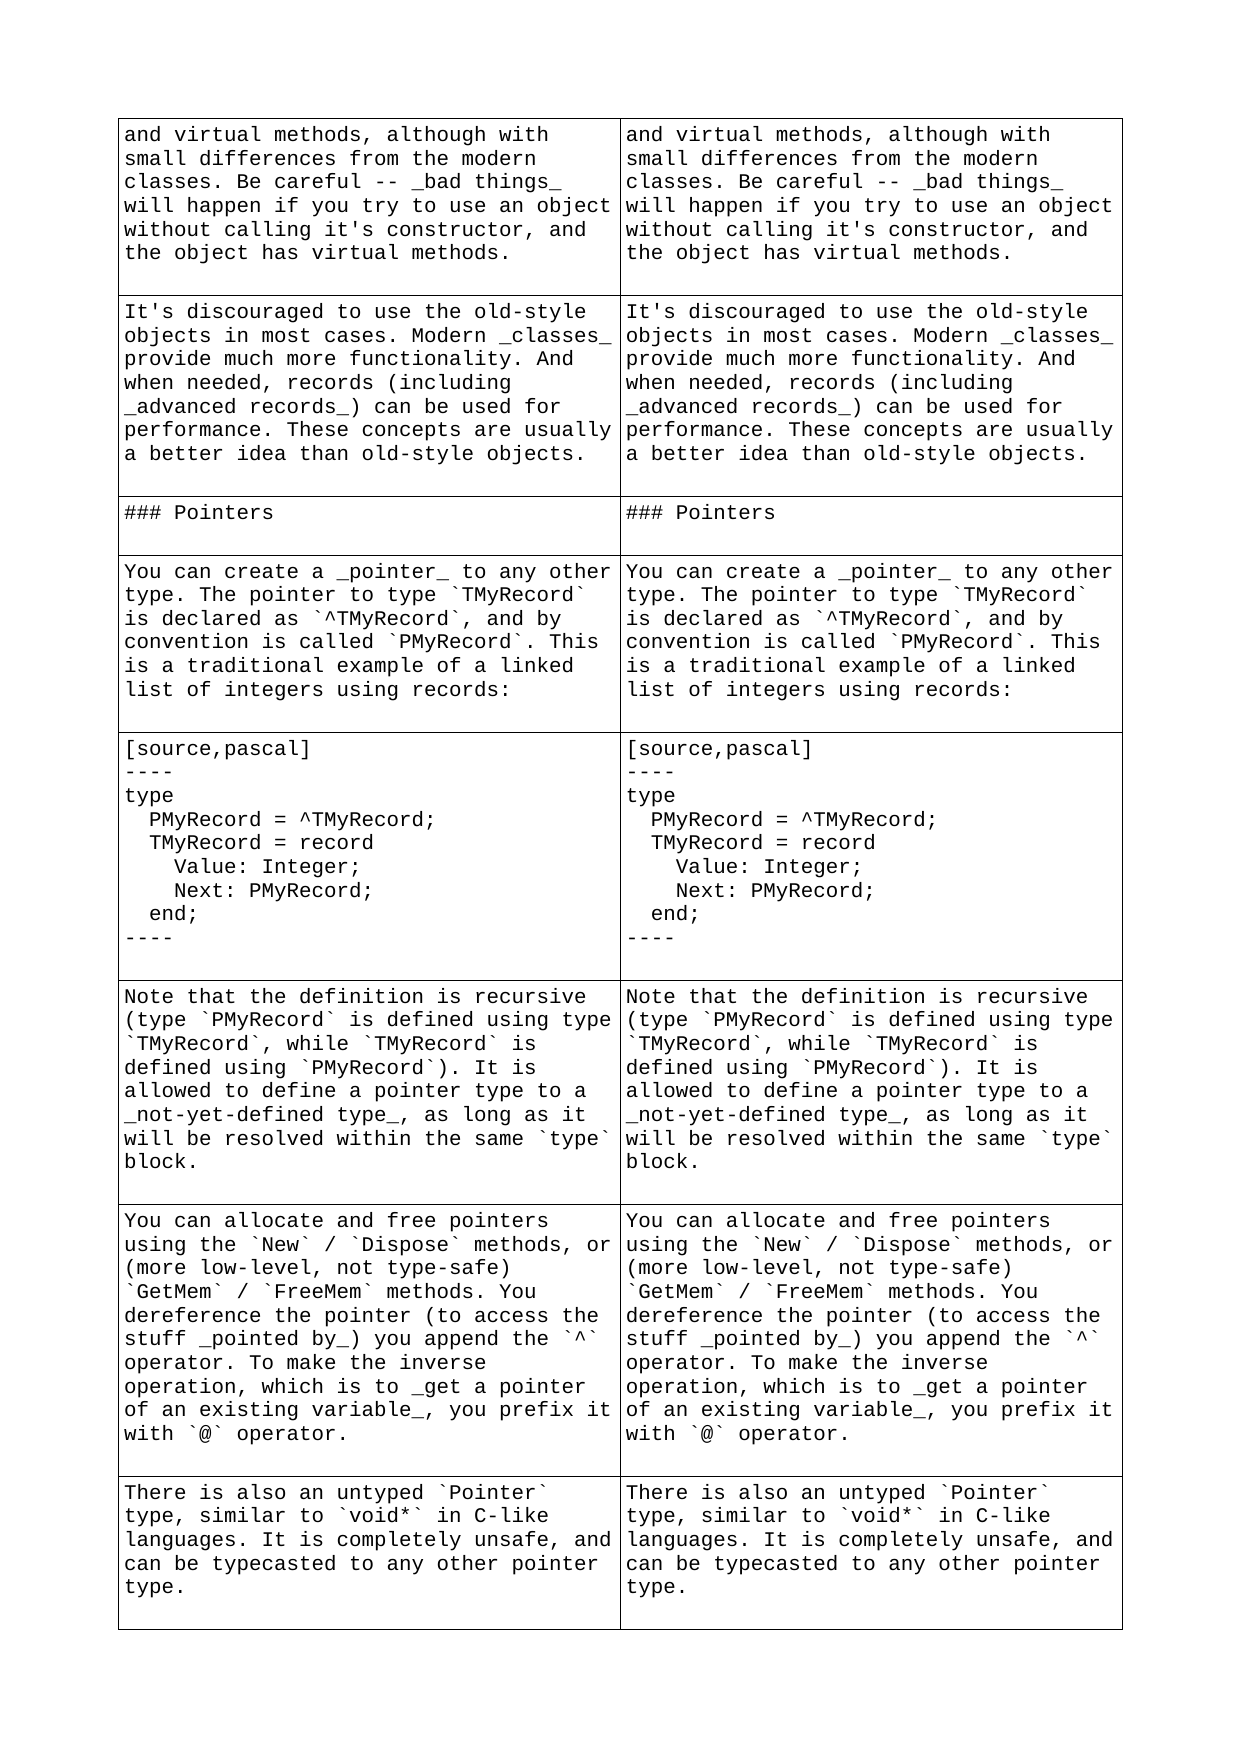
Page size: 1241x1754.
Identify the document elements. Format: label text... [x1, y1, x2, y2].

table_cell You can allocate and free pointers using the `New` / `Dispose` methods, or (more low-level, not type-safe) `GetMem` / `FreeMem` methods. You dereference the pointer (to access the stuff _pointed by_) you append the `^` operator. To make the inverse operation, which is to _get a pointer of an existing variable_, you prefix it with `@` operator. [119, 1205, 620, 1476]
table_cell There is also an untyped `Pointer` type, similar to `void*` in C-like languages. It is completely unsafe, and can be typecasted to any other pointer type. [119, 1477, 620, 1629]
table_cell and virtual methods, although with small differences from the modern classes. Be careful -- _bad things_ will happen if you try to use an object without calling it's constructor, and the object has virtual methods. [621, 119, 1122, 295]
table_cell You can create a _pointer_ to any other type. The pointer to type `TMyRecord` is declared as `^TMyRecord`, and by convention is called `PMyRecord`. This is a traditional example of a linked list of integers using records: [119, 556, 620, 732]
table_cell [source,pascal] ---- type PMyRecord = ^TMyRecord; TMyRecord = record Value: Integer; Next: PMyRecord; end; ---- [621, 733, 1122, 980]
table_cell You can allocate and free pointers using the `New` / `Dispose` methods, or (more low-level, not type-safe) `GetMem` / `FreeMem` methods. You dereference the pointer (to access the stuff _pointed by_) you append the `^` operator. To make the inverse operation, which is to _get a pointer of an existing variable_, you prefix it with `@` operator. [621, 1205, 1122, 1476]
table_cell ### Pointers [621, 497, 1122, 555]
table_cell It's discouraged to use the old-style objects in most cases. Modern _classes_ provide much more functionality. And when needed, records (including _advanced records_) can be used for performance. These concepts are usually a better idea than old-style objects. [119, 296, 620, 496]
table_cell [source,pascal] ---- type PMyRecord = ^TMyRecord; TMyRecord = record Value: Integer; Next: PMyRecord; end; ---- [119, 733, 620, 980]
table_cell Note that the definition is recursive (type `PMyRecord` is defined using type `TMyRecord`, while `TMyRecord` is defined using `PMyRecord`). It is allowed to define a pointer type to a _not-yet-defined type_, as long as it will be resolved within the same `type` block. [119, 981, 620, 1204]
table_cell There is also an untyped `Pointer` type, similar to `void*` in C-like languages. It is completely unsafe, and can be typecasted to any other pointer type. [621, 1477, 1122, 1629]
table_cell Note that the definition is recursive (type `PMyRecord` is defined using type `TMyRecord`, while `TMyRecord` is defined using `PMyRecord`). It is allowed to define a pointer type to a _not-yet-defined type_, as long as it will be resolved within the same `type` block. [621, 981, 1122, 1204]
table_cell ### Pointers [119, 497, 620, 555]
table_cell It's discouraged to use the old-style objects in most cases. Modern _classes_ provide much more functionality. And when needed, records (including _advanced records_) can be used for performance. These concepts are usually a better idea than old-style objects. [621, 296, 1122, 496]
table_cell and virtual methods, although with small differences from the modern classes. Be careful -- _bad things_ will happen if you try to use an object without calling it's constructor, and the object has virtual methods. [119, 119, 620, 295]
table_cell You can create a _pointer_ to any other type. The pointer to type `TMyRecord` is declared as `^TMyRecord`, and by convention is called `PMyRecord`. This is a traditional example of a linked list of integers using records: [621, 556, 1122, 732]
